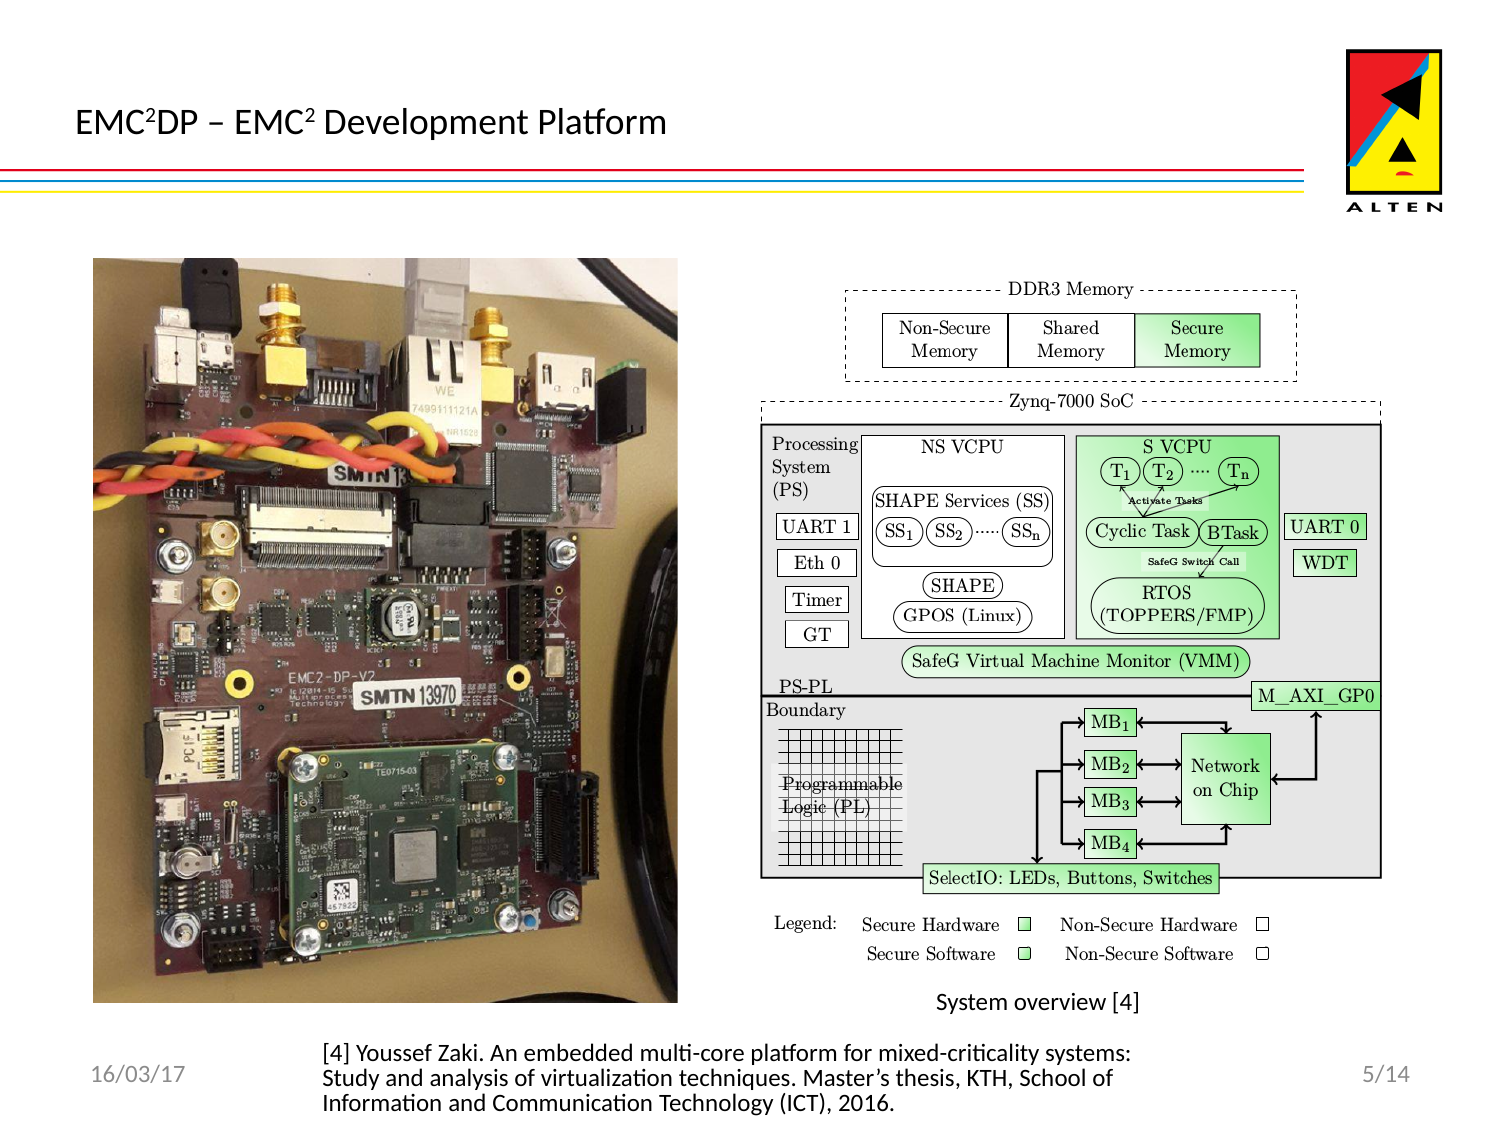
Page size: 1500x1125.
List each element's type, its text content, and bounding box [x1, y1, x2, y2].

text_box System overview [4] [921, 984, 1176, 1028]
picture [0, 169, 75, 179]
picture [92, 258, 678, 1003]
picture [715, 255, 1419, 987]
title EMC2DP – EMC2 Development Platform [75, 31, 1306, 219]
text_box [4] Youssef Zaki. An embedded multi-core platform for mixed-criticality systems: Study and analysis of virtualization techniques. Master’s thesis, KTH, School of Information and Communication Technology (ICT), 2016. [307, 1035, 1193, 1125]
picture [0, 183, 75, 193]
